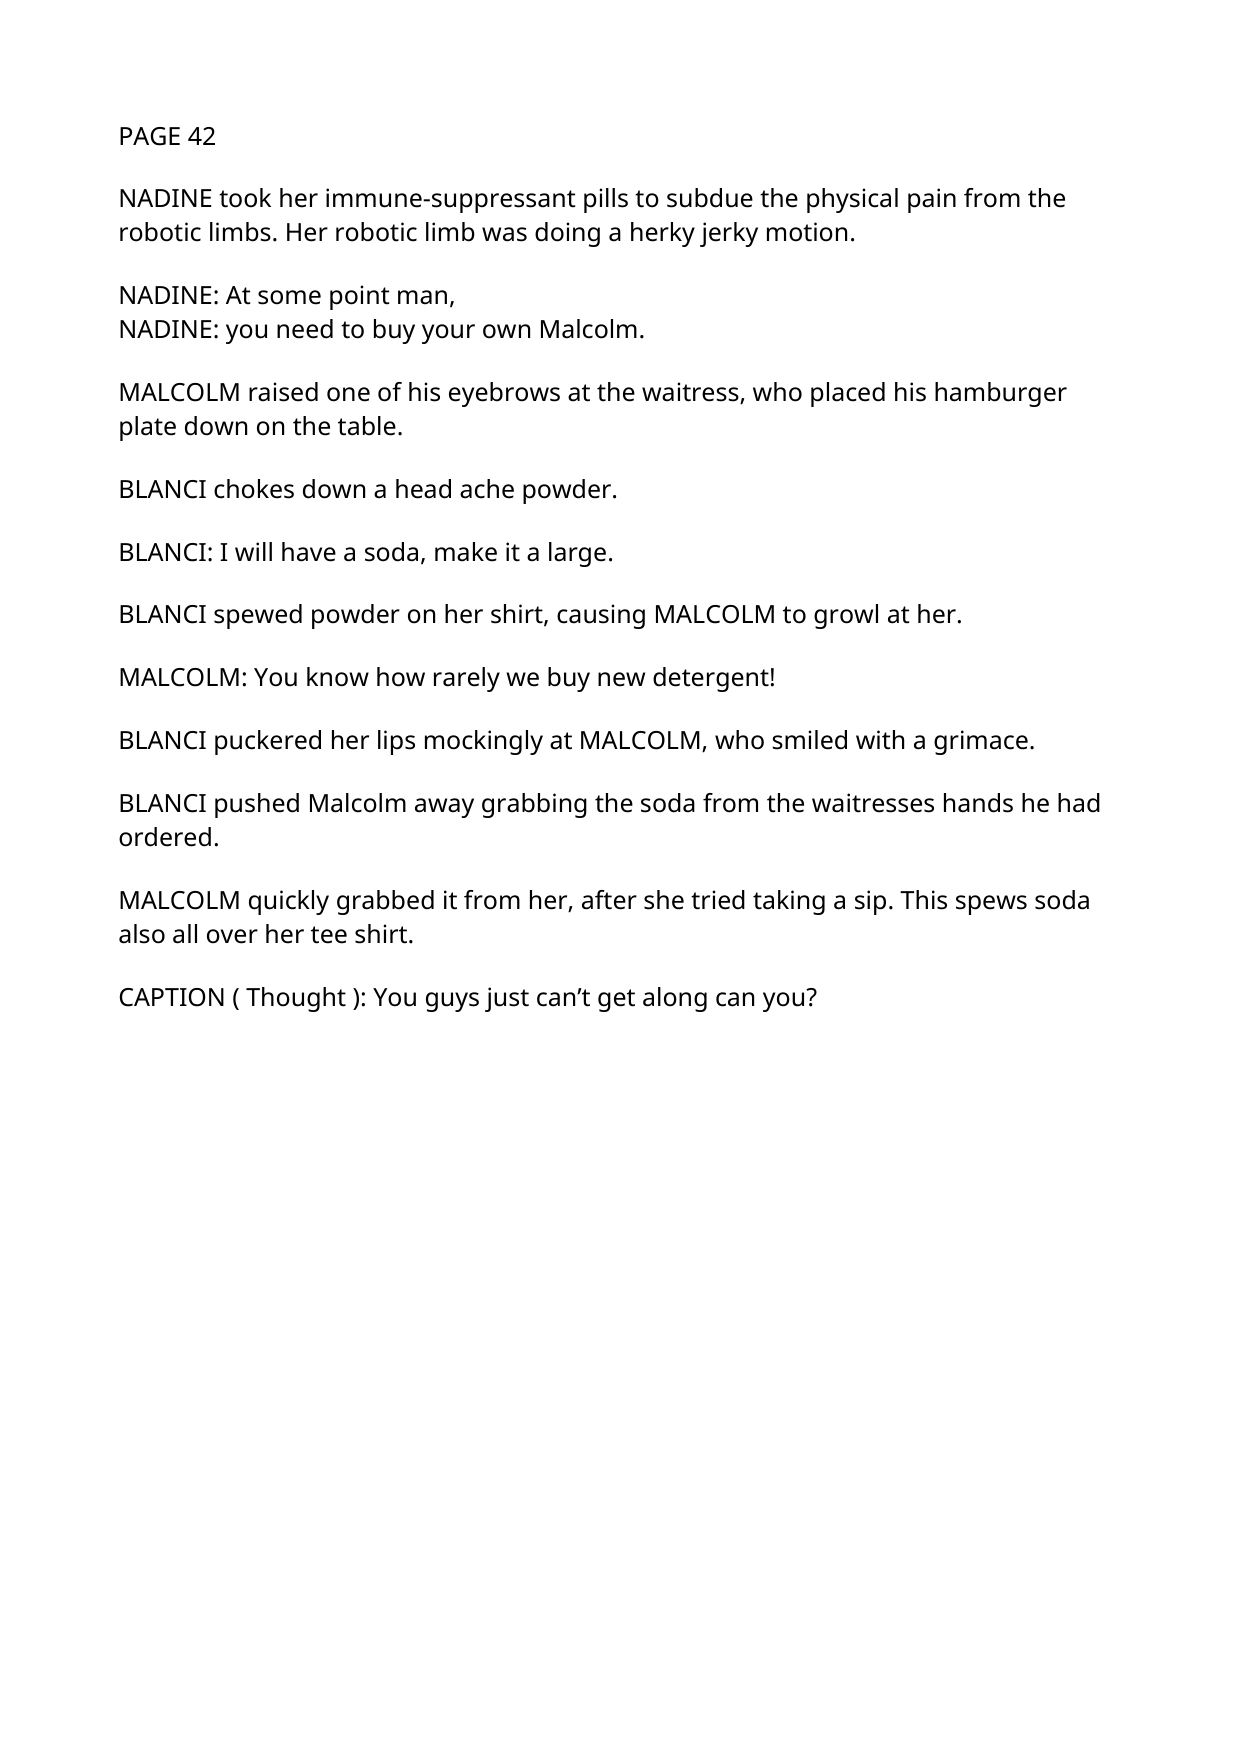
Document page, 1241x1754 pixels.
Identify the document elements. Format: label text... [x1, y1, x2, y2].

text MALCOLM: You know how rarely we buy new detergent! [118, 660, 1122, 694]
text BLANCI chokes down a head ache powder. [118, 472, 1122, 506]
text BLANCI puckered her lips mockingly at MALCOLM, who smiled with a grimace. [118, 723, 1122, 757]
text NADINE: At some point man, [118, 278, 1122, 312]
text BLANCI: I will have a soda, make it a large. [118, 534, 1122, 568]
text CAPTION ( Thought ): You guys just can’t get along can you? [118, 979, 1122, 1013]
text MALCOLM raised one of his eyebrows at the waitress, who placed his hamburger plate down on the table. [118, 375, 1122, 443]
text PAGE 42 [118, 118, 1122, 152]
text NADINE took her immune-suppressant pills to subdue the physical pain from the robotic limbs. Her robotic limb was doing a herky jerky motion. [118, 181, 1122, 249]
text BLANCI spewed powder on her shirt, causing MALCOLM to growl at her. [118, 597, 1122, 631]
text NADINE: you need to buy your own Malcolm. [118, 312, 1122, 346]
text BLANCI pushed Malcolm away grabbing the soda from the waitresses hands he had ordered. [118, 786, 1122, 854]
text MALCOLM quickly grabbed it from her, after she tried taking a sip. This spews soda also all over her tee shirt. [118, 882, 1122, 951]
